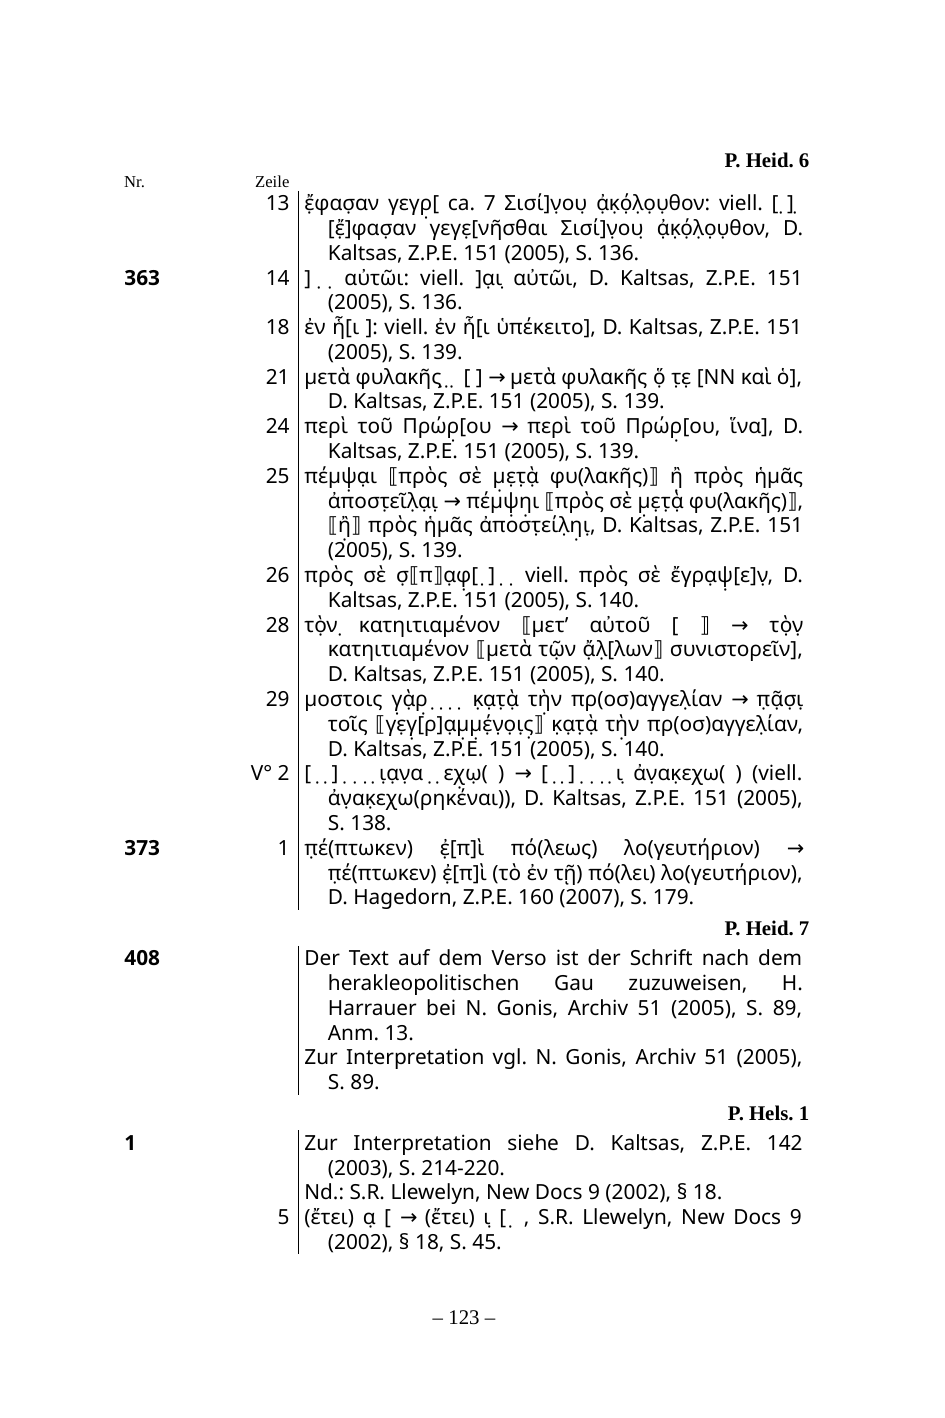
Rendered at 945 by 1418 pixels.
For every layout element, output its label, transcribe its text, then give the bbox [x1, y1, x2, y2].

table_cell 26 [118, 563, 298, 612]
table_cell 21 [118, 364, 298, 414]
table_cell μοστοις γ̣ὰ̣ρ̣ ̣ ̣ ̣ ̣ κ̣α̣τ̣ὰ̣ τὴ̣ν πρ(οσ)αγγελ̣ίαν → π̣ᾶ̣σ̣ι̣ τοῖς ⟦γε̣γ̣[ρ]α̣μ̣μ̣έ̣ν̣ο̣ι̣ς̣⟧ κ̣α̣τ̣ὰ̣ τὴ̣ν πρ(οσ)αγγελ̣ίαν, D. Kaltsas, Z.P.E. 151 (2005), S. 140. [299, 687, 809, 761]
table_cell ἔ̣φασ̣αν γεγρ̣[ ca. 7 Σισί]ν̣ου̣ ἀ̣κ̣ό̣λ̣ο̣υ̣θον: viell. [ ̣] ̣ [ἔ̣]φασ̣αν γεγε̣[νῆσθαι Σισί]ν̣ου̣ ἀ̣κ̣ό̣λ̣ο̣υ̣θον, D. Kaltsas, Z.P.E. 151 (2005), S. 136. [299, 191, 809, 265]
table_cell Zur Interpretation vgl. N. Gonis, Archiv 51 (2005), S. 89. [299, 1045, 809, 1094]
table_cell 29 [118, 687, 298, 761]
table_cell [ ̣ ̣] ̣ ̣ ̣ ̣ι̣α̣ν̣α ̣ ̣εχ̣ω̣( ) → [ ̣ ̣] ̣ ̣ ̣ ̣ι̣ ἀν̣ακ̣εχω( ) (viell. ἀν̣ακ̣εχω(ρηκέναι)), D. Kaltsas, Z.P.E. 151 (2005), S. 138. [299, 761, 809, 835]
table_cell 373 [118, 835, 207, 910]
table_header 1 [118, 1130, 298, 1180]
table_header Der Text auf dem Verso ist der Schrift nach dem herakleopolitischen Gau zuzuweisen, H. Harrauer bei N. Gonis, Archiv 51 (2005), S. 89, Anm. 13. [299, 946, 809, 1045]
table_cell 1 [207, 835, 298, 910]
table_cell [118, 1180, 207, 1205]
table_cell 18 [118, 315, 298, 364]
table_cell (ἔτει) α̣ [ → (ἔτει) ι̣ [ ̣ , S.R. Llewelyn, New Docs 9 (2002), § 18, S. 45. [299, 1205, 809, 1254]
table_cell 14 [207, 265, 298, 315]
table_cell ] ̣ ̣ αὐτῶι: viell. ]α̣ι̣ αὐτῶι, D. Kaltsas, Z.P.E. 151 (2005), S. 136. [299, 265, 809, 315]
table_cell περὶ τοῦ Πρώρ̣[ου → περὶ τοῦ Πρώρ̣[ου, ἵνα], D. Kaltsas, Z.P.E. 151 (2005), S. 139. [299, 414, 809, 463]
table_cell 5 [118, 1205, 298, 1254]
subtitle P. Hels. 1 [118, 1100, 809, 1124]
table_cell μετὰ φυλακῆς ̣ ̣ ̣ [ ] → μετὰ φυλακῆς ὅ̣ τ̣ε̣ [NN καὶ ὁ], D. Kaltsas, Z.P.E. 151 (2005), S. 139. [299, 364, 809, 414]
table_cell [207, 1180, 298, 1205]
table_cell V° 2 [118, 761, 298, 835]
table_header 408 [118, 946, 298, 1045]
subtitle P. Heid. 7 [118, 916, 809, 940]
table_cell πέμψ̣α̣ι ⟦πρὸς σὲ μ̣ε̣τ̣ὰ̣ φυ(λακῆς)⟧ ἢ̣ πρὸς ἡμᾶς ἀποστ̣εῖλ̣α̣ι̣ → πέμψ̣η̣ι ⟦πρὸς σὲ μ̣ε̣τ̣ὰ̣ φυ(λακῆς)⟧, ⟦ἢ̣⟧ πρὸς ἡμᾶς ἀποστ̣είλ̣η̣ι̣, D. Kaltsas, Z.P.E. 151 (2005), S. 139. [299, 464, 809, 563]
table_cell [207, 1045, 298, 1094]
table_cell Nd.: S.R. Llewelyn, New Docs 9 (2002), § 18. [299, 1180, 809, 1205]
table_cell [118, 1045, 207, 1094]
table_cell πρὸς σὲ σ̣⟦π⟧α̣φ̣[ ̣] ̣ ̣ viell. πρὸς σὲ ἔγρα̣ψ̣[ε]ν̣, D. Kaltsas, Z.P.E. 151 (2005), S. 140. [299, 563, 809, 612]
table_cell 25 [118, 464, 298, 563]
table_header Zur Interpretation siehe D. Kaltsas, Z.P.E. 142 (2003), S. 214-220. [299, 1130, 809, 1180]
table_cell 28 [118, 612, 298, 687]
table_cell ἐν ἧ[ι ]: viell. ἐν ἧ[ι ὑπέκειτο], D. Kaltsas, Z.P.E. 151 (2005), S. 139. [299, 315, 809, 364]
table_cell 24 [118, 414, 298, 463]
table_cell π̣έ(πτωκεν) ἐ̣[π]ὶ πό(λεως) λο(γευτήριον) → π̣έ(πτωκεν) ἐ̣[π]ὶ (τὸ ἐν τῇ) πό(λει) λο(γευτήριον), D. Hagedorn, Z.P.E. 160 (2007), S. 179. [299, 835, 809, 910]
table_cell τὸ̣ν̣ κατηιτιαμένον ⟦μετʼ αὐτοῦ [ ⟧ → τὸ̣ν̣ κατηιτιαμένον ⟦μετὰ τῶ̣ν ἄ̣λ̣[λων⟧ συνιστορεῖν], D. Kaltsas, Z.P.E. 151 (2005), S. 140. [299, 612, 809, 687]
table_cell 363 [118, 265, 207, 315]
table_cell 13 [118, 191, 298, 265]
